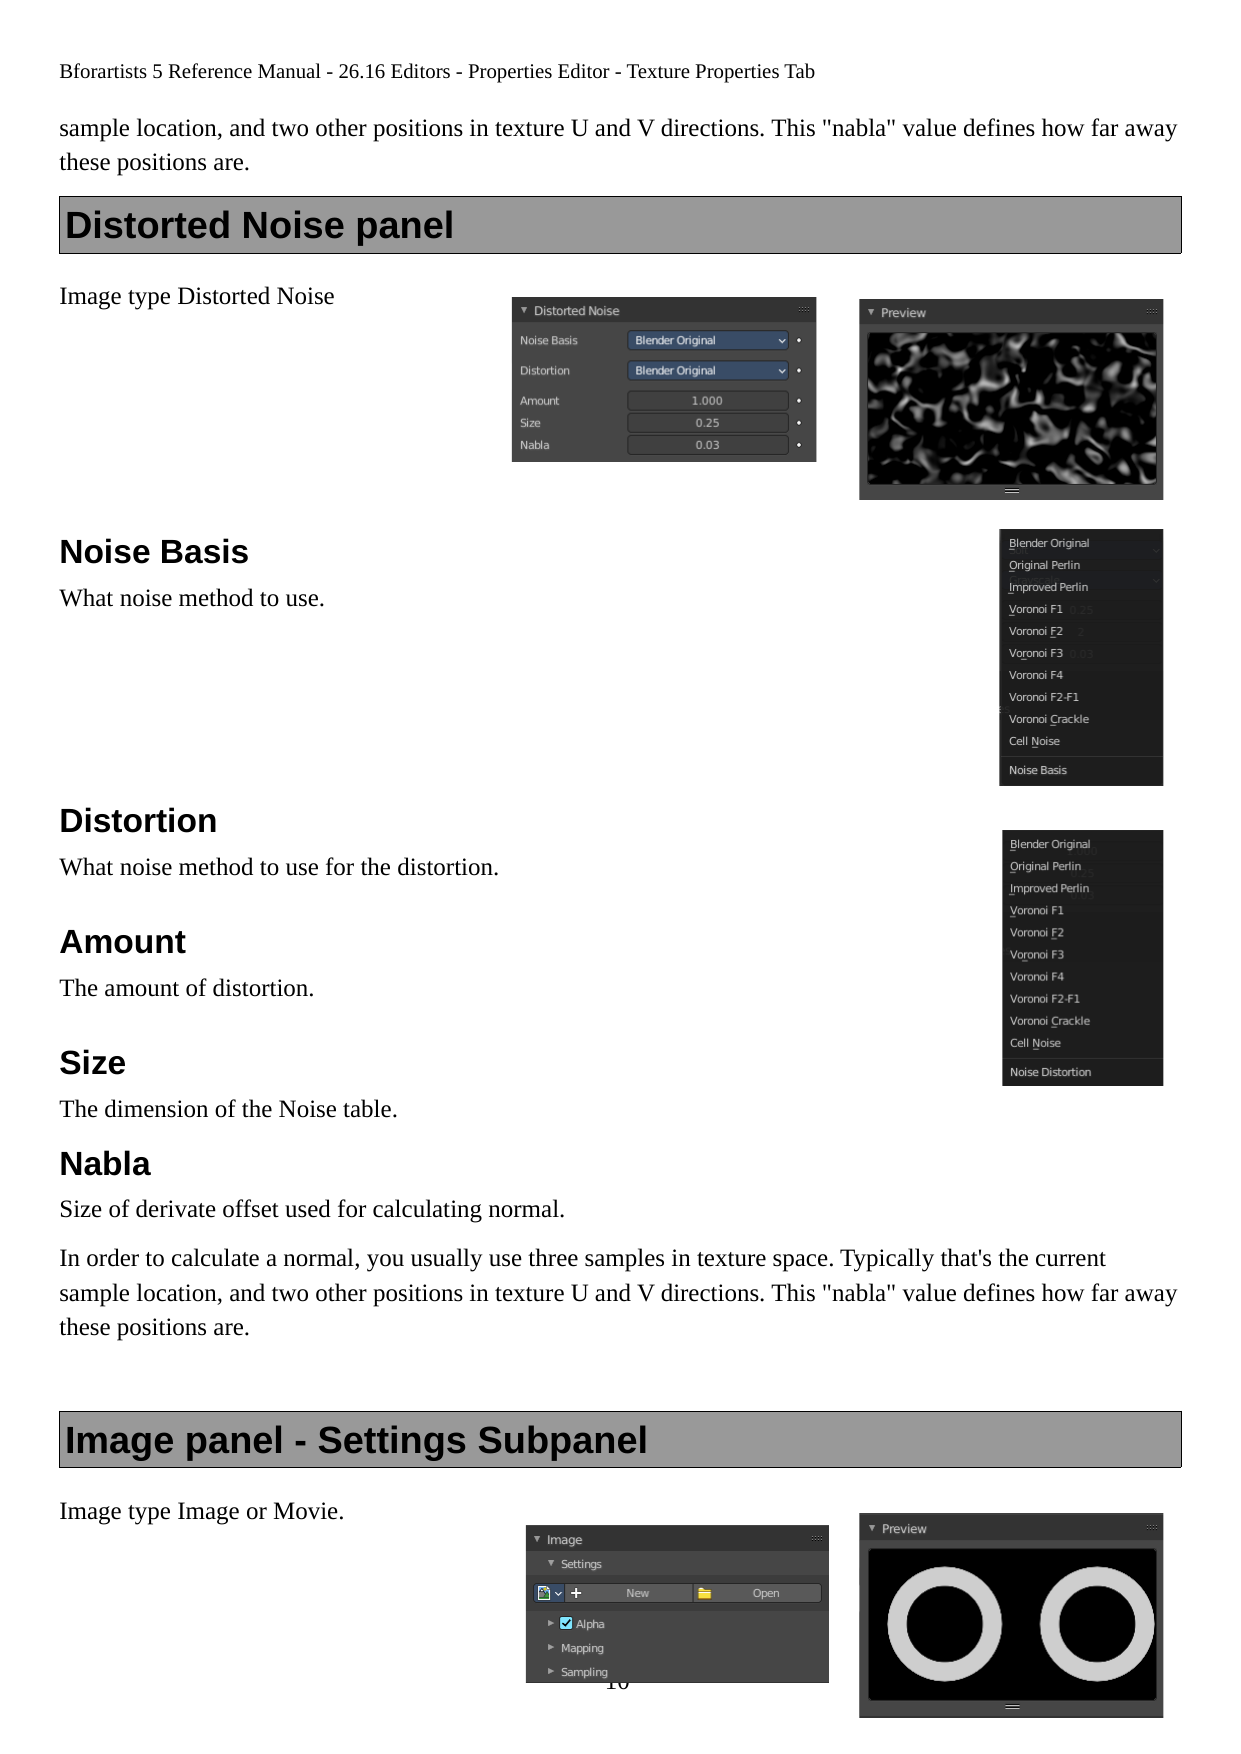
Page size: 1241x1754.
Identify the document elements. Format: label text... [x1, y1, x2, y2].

text In order to calculate a normal, you usually use three samples in texture space. Typically that's the current sample location, and two other positions in texture U and V directions. This "nabla" value defines how far away these positions are. [59, 1243, 1181, 1341]
picture [859, 1513, 1164, 1718]
text The dimension of the Noise table. [59, 1094, 1181, 1122]
subtitle Amount [59, 922, 1002, 960]
subtitle Noise Basis [59, 532, 999, 571]
subtitle [1164, 922, 1181, 960]
table_header Distorted Noise panel [60, 197, 1181, 253]
text sample location, and two other positions in texture U and V directions. This "nabla" value defines how far away these positions are. [59, 113, 1181, 176]
subtitle Nabla [59, 1143, 1181, 1182]
subtitle [1164, 1043, 1181, 1081]
subtitle [1164, 532, 1181, 571]
picture [1002, 830, 1164, 1086]
picture [999, 529, 1164, 786]
text Image type Distorted Noise [59, 281, 1181, 310]
text What noise method to use. [59, 583, 999, 612]
text What noise method to use for the distortion. [59, 852, 1002, 880]
picture [525, 1525, 829, 1683]
subtitle Distortion [59, 801, 1181, 839]
picture [859, 299, 1164, 500]
text Image type Image or Movie. [59, 1496, 1181, 1525]
picture [511, 297, 817, 462]
text The amount of distortion. [59, 973, 1002, 1001]
table_header Image panel - Settings Subpanel [60, 1412, 1181, 1467]
subtitle Size [59, 1043, 1002, 1081]
text Size of derivate offset used for calculating normal. [59, 1194, 1181, 1223]
